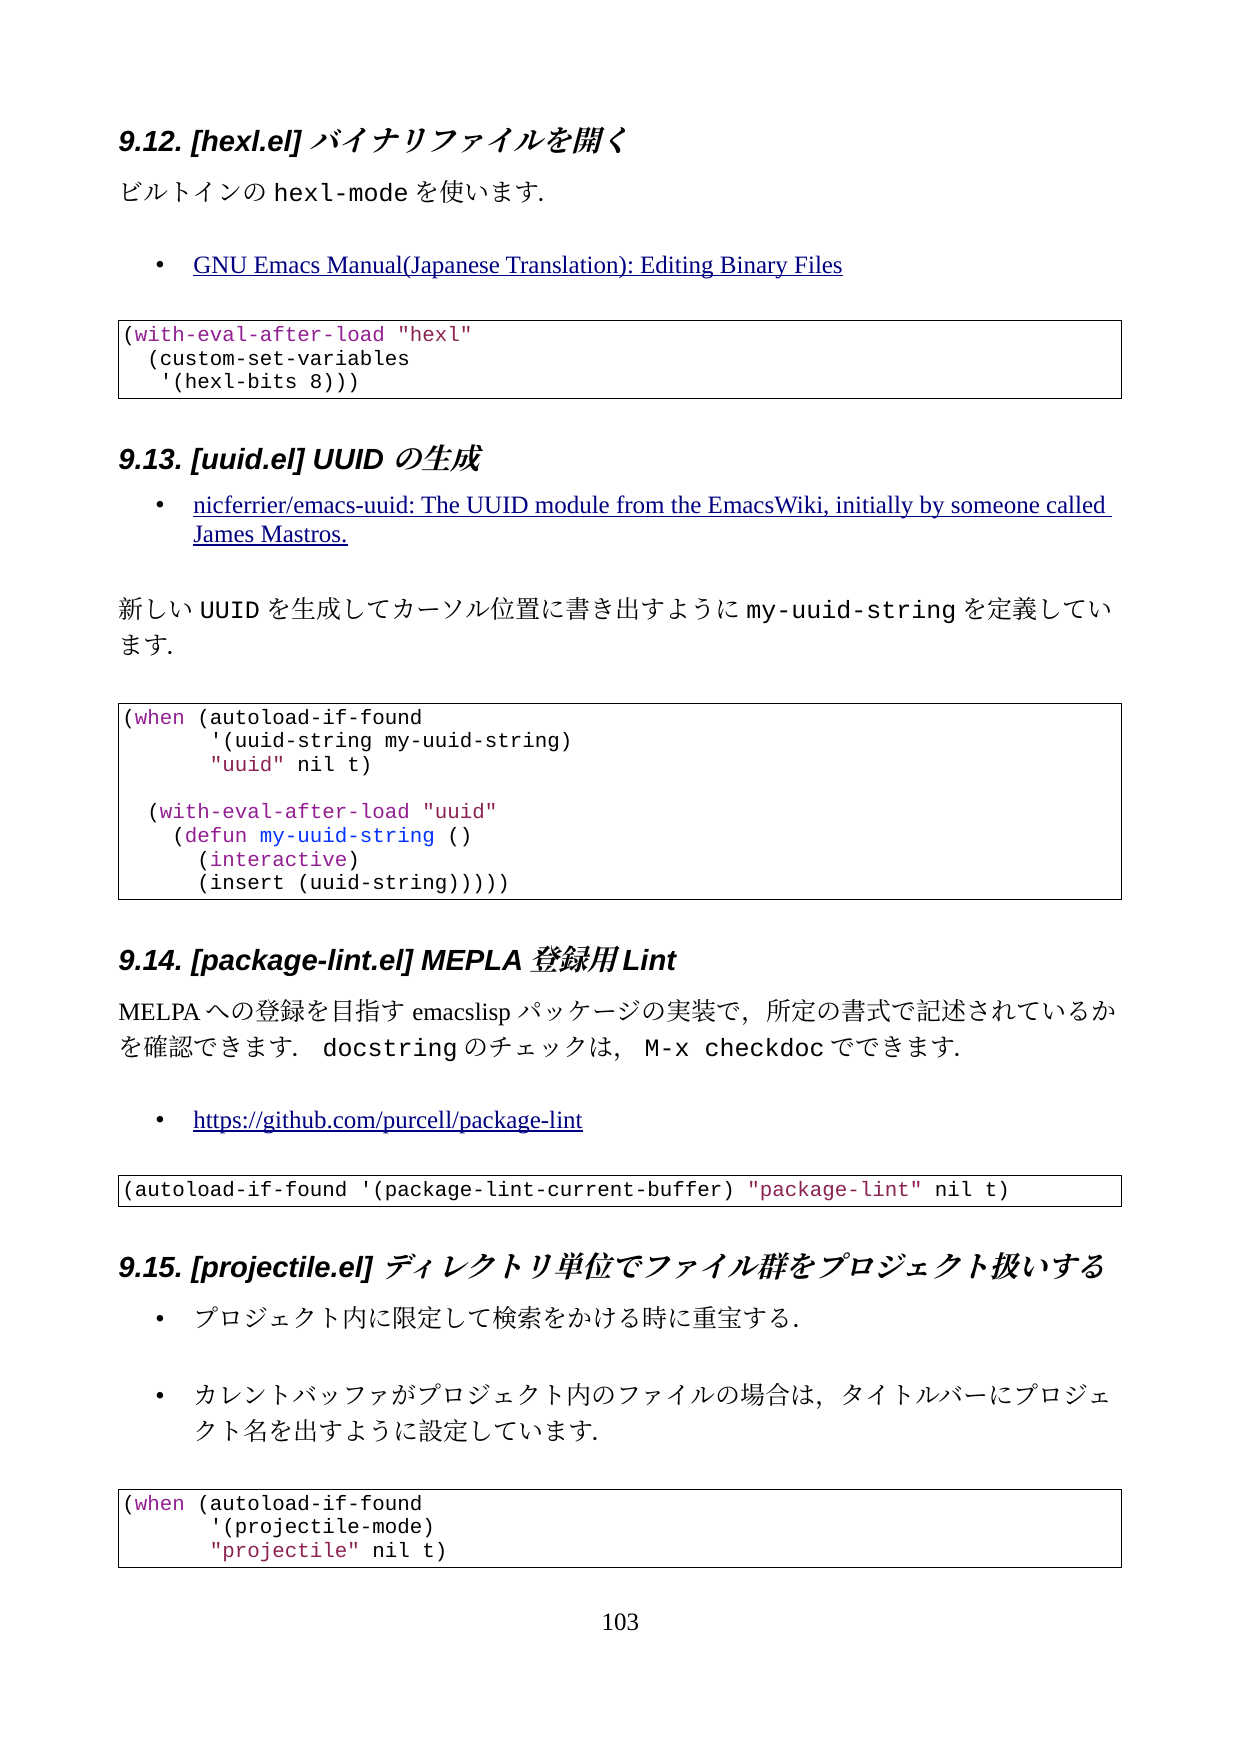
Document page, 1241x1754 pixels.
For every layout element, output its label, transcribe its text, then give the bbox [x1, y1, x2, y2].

text (custom-set-variables [119, 344, 1121, 367]
subtitle [package-lint.el] MEPLA登録用Lint [118, 937, 1122, 979]
list カレントバッファがプロジェクト内のファイルの場合は，タイトルバーにプロジェクト名を出すように設定しています． [156, 1376, 1122, 1476]
list nicferrier/emacs-uuid: The UUID module from the EmacsWiki, initially by someone called James Mastros. [156, 491, 1122, 577]
text MELPAへの登録を目指す emacslisp パッケージの実装で，所定の書式で記述されているかを確認できます． docstring のチェックは， M-x checkdoc でできます． [118, 992, 1122, 1093]
text (autoload-if-found '(package-lint-current-buffer) "package-lint" nil t) [119, 1176, 1121, 1206]
text '(uuid-string my-uuid-string) [119, 726, 1121, 750]
text "uuid" nil t) [119, 750, 1121, 774]
text (when (autoload-if-found [119, 1490, 1121, 1512]
text 新しい UUID を生成してカーソル位置に書き出すように my-uuid-string を定義しています． [118, 589, 1122, 690]
text '(hexl-bits 8))) [119, 367, 1121, 398]
text (with-eval-after-load "hexl" [119, 321, 1121, 344]
text "projectile" nil t) [119, 1536, 1121, 1567]
text '(projectile-mode) [119, 1512, 1121, 1536]
text (interactive) [119, 845, 1121, 868]
list https://github.com/purcell/package-lint [156, 1105, 1122, 1163]
list GNU Emacs Manual(Japanese Translation): Editing Binary Files [156, 250, 1122, 307]
subtitle [uuid.el] UUID の生成 [118, 436, 1122, 478]
subtitle [projectile.el] ディレクトリ単位でファイル群をプロジェクト扱いする [118, 1244, 1122, 1286]
text (with-eval-after-load "uuid" [119, 797, 1121, 821]
text (insert (uuid-string))))) [119, 868, 1121, 899]
subtitle [hexl.el] バイナリファイルを開く [118, 118, 1122, 160]
text (when (autoload-if-found [119, 704, 1121, 726]
list プロジェクト内に限定して検索をかける時に重宝する． [156, 1298, 1122, 1363]
text (defun my-uuid-string () [119, 821, 1121, 845]
text ビルトインの hexl-mode を使います． [118, 172, 1122, 237]
